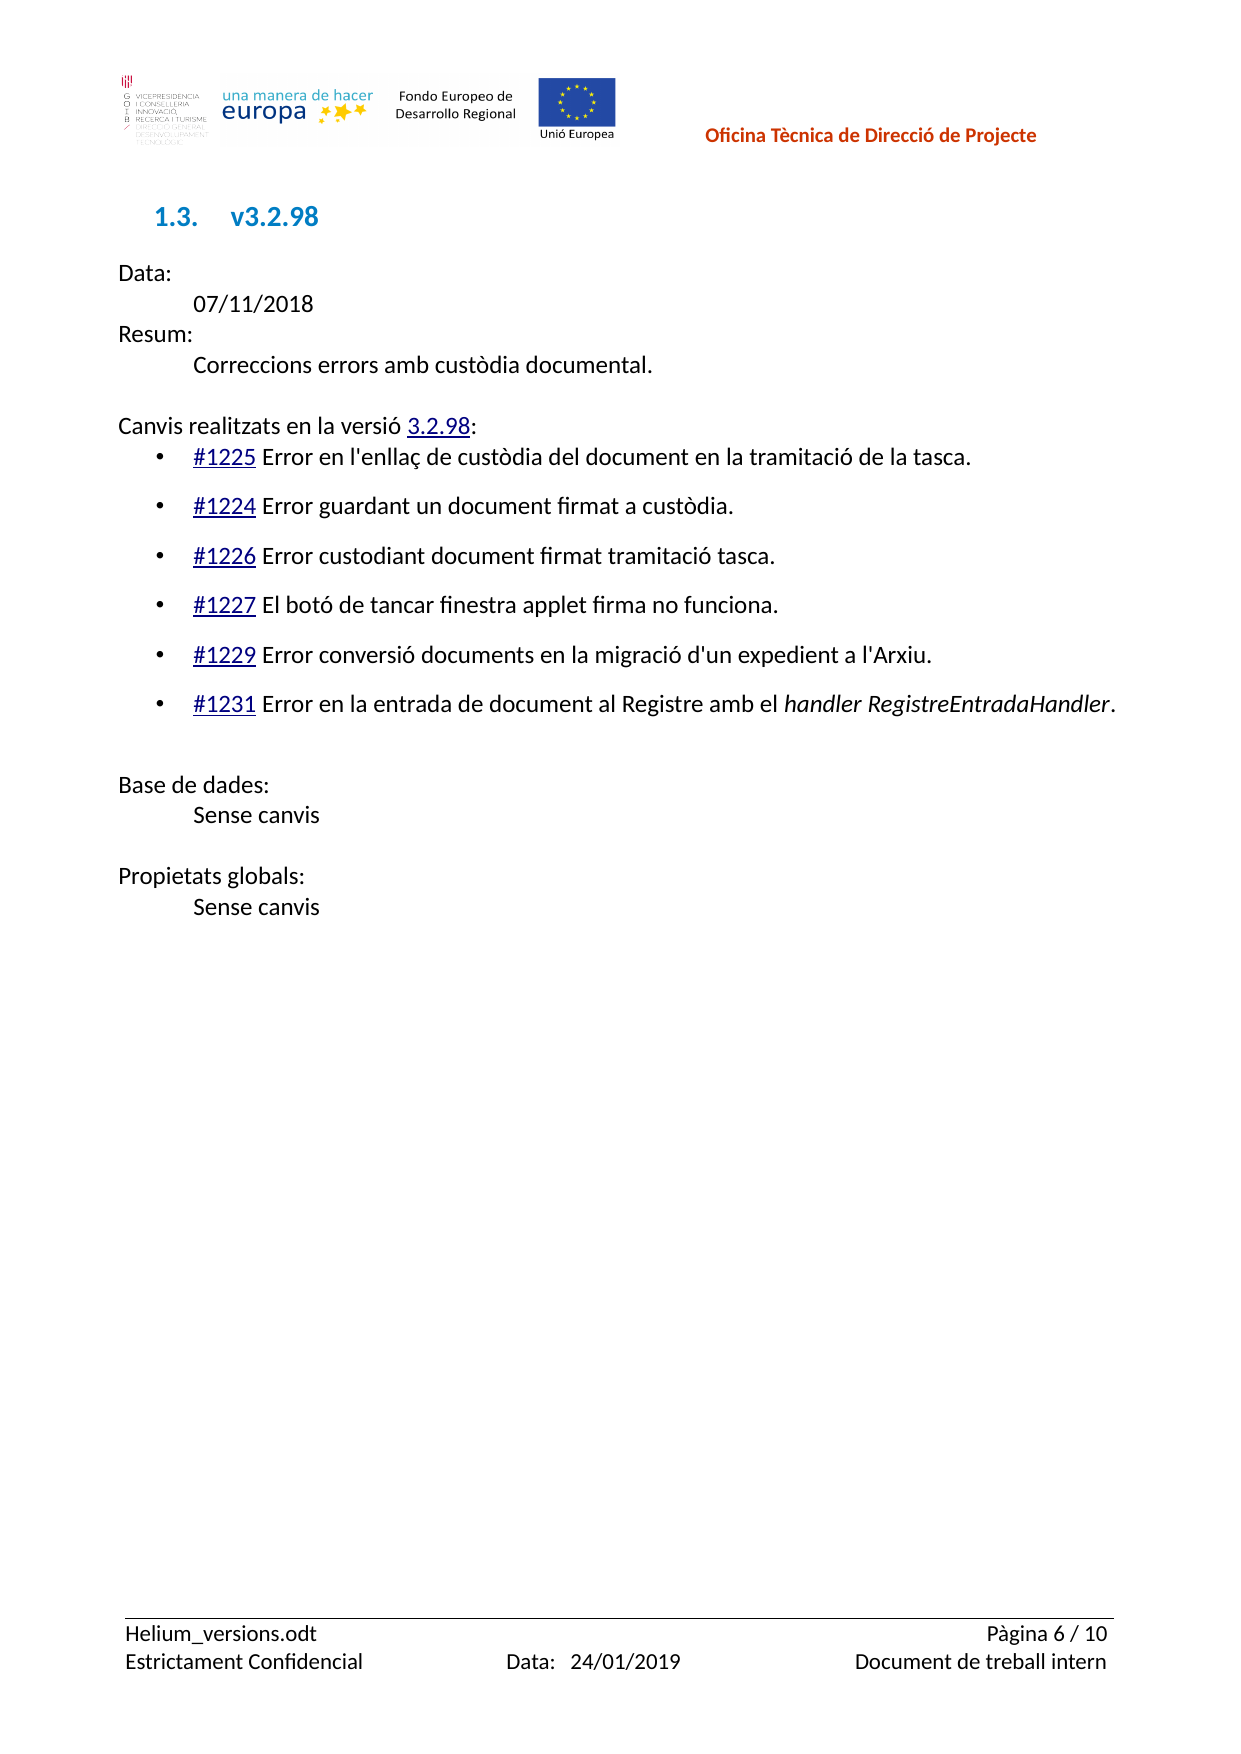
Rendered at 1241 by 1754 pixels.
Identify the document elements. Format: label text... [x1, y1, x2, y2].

text Data: [118, 258, 1122, 288]
text Propietats globals: [118, 860, 1122, 891]
text Sense canvis [118, 891, 1122, 921]
text Canvis realitzats en la versió 3.2.98: [118, 410, 1122, 441]
list #1231 Error en la entrada de document al Registre amb el handler RegistreEntradaHandler. [156, 689, 1122, 719]
text Base de dades: [118, 769, 1122, 799]
text Sense canvis [118, 799, 1122, 830]
text Resum: [118, 319, 1122, 349]
list #1225 Error en l'enllaç de custòdia del document en la tramitació de la tasca. [156, 441, 1122, 471]
list #1229 Error conversió documents en la migració d'un expedient a l'Arxiu. [156, 639, 1122, 669]
list #1227 El botó de tancar finestra applet firma no funciona. [156, 589, 1122, 620]
subtitle v3.2.98 [153, 198, 1122, 234]
picture [219, 73, 621, 147]
list #1226 Error custodiant document firmat tramitació tasca. [156, 540, 1122, 570]
picture [118, 73, 213, 147]
list #1224 Error guardant un document firmat a custòdia. [156, 490, 1122, 521]
text Correccions errors amb custòdia documental. [118, 349, 1122, 380]
text 07/11/2018 [118, 288, 1122, 319]
